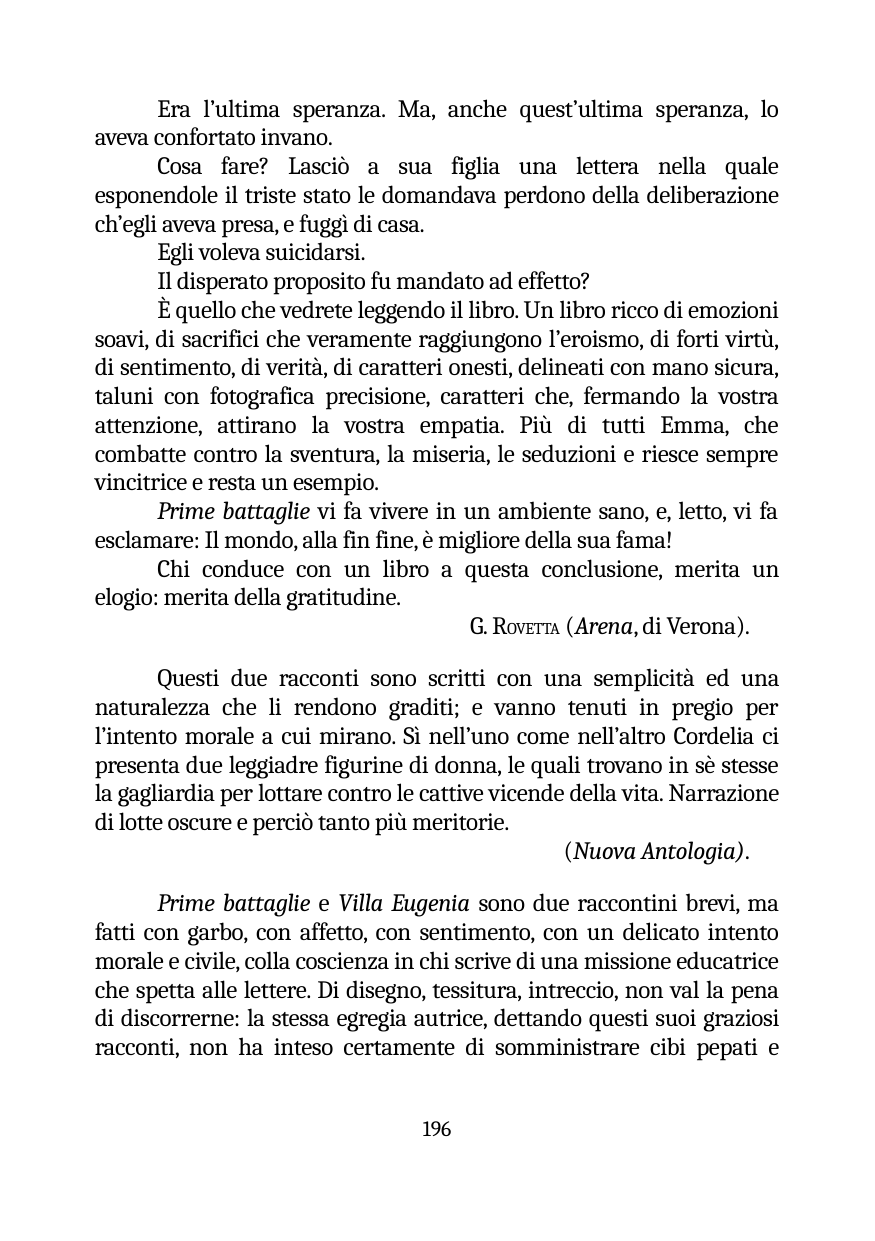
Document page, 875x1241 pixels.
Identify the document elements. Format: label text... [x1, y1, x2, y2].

text (Nuova Antologia). [94, 837, 750, 866]
text Prime battaglie e Villa Eugenia sono due raccontini brevi, ma fatti con garbo, con affetto, con sentimento, con un delicato intento morale e civile, colla coscienza in chi scrive di una missione educatrice che spetta alle lettere. Di disegno, tessitura, intreccio, non val la pena di discorrerne: la stessa egregia autrice, dettando questi suoi graziosi racconti, non ha inteso certamente di somministrare cibi pepati e [94, 889, 779, 1062]
text G. Rovetta (Arena, di Verona). [94, 612, 750, 641]
text Questi due racconti sono scritti con una semplicità ed una naturalezza che li rendono graditi; e vanno tenuti in pregio per l’intento morale a cui mirano. Sì nell’uno come nell’altro Cordelia ci presenta due leggiadre figurine di donna, le quali trovano in sè stesse la gagliardia per lottare contro le cattive vicende della vita. Narrazione di lotte oscure e perciò tanto più meritorie. [94, 664, 779, 837]
text Egli voleva suicidarsi. [94, 238, 779, 267]
text Cosa fare? Lasciò a sua figlia una lettera nella quale esponendole il triste stato le domandava perdono della deliberazione ch’egli aveva presa, e fuggì di casa. [94, 152, 779, 238]
text Prime battaglie vi fa vivere in un ambiente sano, e, letto, vi fa esclamare: Il mondo, alla fin fine, è migliore della sua fama! [94, 497, 779, 554]
text Era l’ultima speranza. Ma, anche quest’ultima speranza, lo aveva confortato invano. [94, 94, 779, 152]
text È quello che vedrete leggendo il libro. Un libro ricco di emozioni soavi, di sacrifici che veramente raggiungono l’eroismo, di forti virtù, di sentimento, di verità, di caratteri onesti, delineati con mano sicura, taluni con fotografica precisione, caratteri che, fermando la vostra attenzione, attirano la vostra empatia. Più di tutti Emma, che combatte contro la sventura, la miseria, le seduzioni e riesce sempre vincitrice e resta un esempio. [94, 296, 779, 497]
text Il disperato proposito fu mandato ad effetto? [94, 267, 779, 296]
text Chi conduce con un libro a questa conclusione, merita un elogio: merita della gratitudine. [94, 554, 779, 612]
